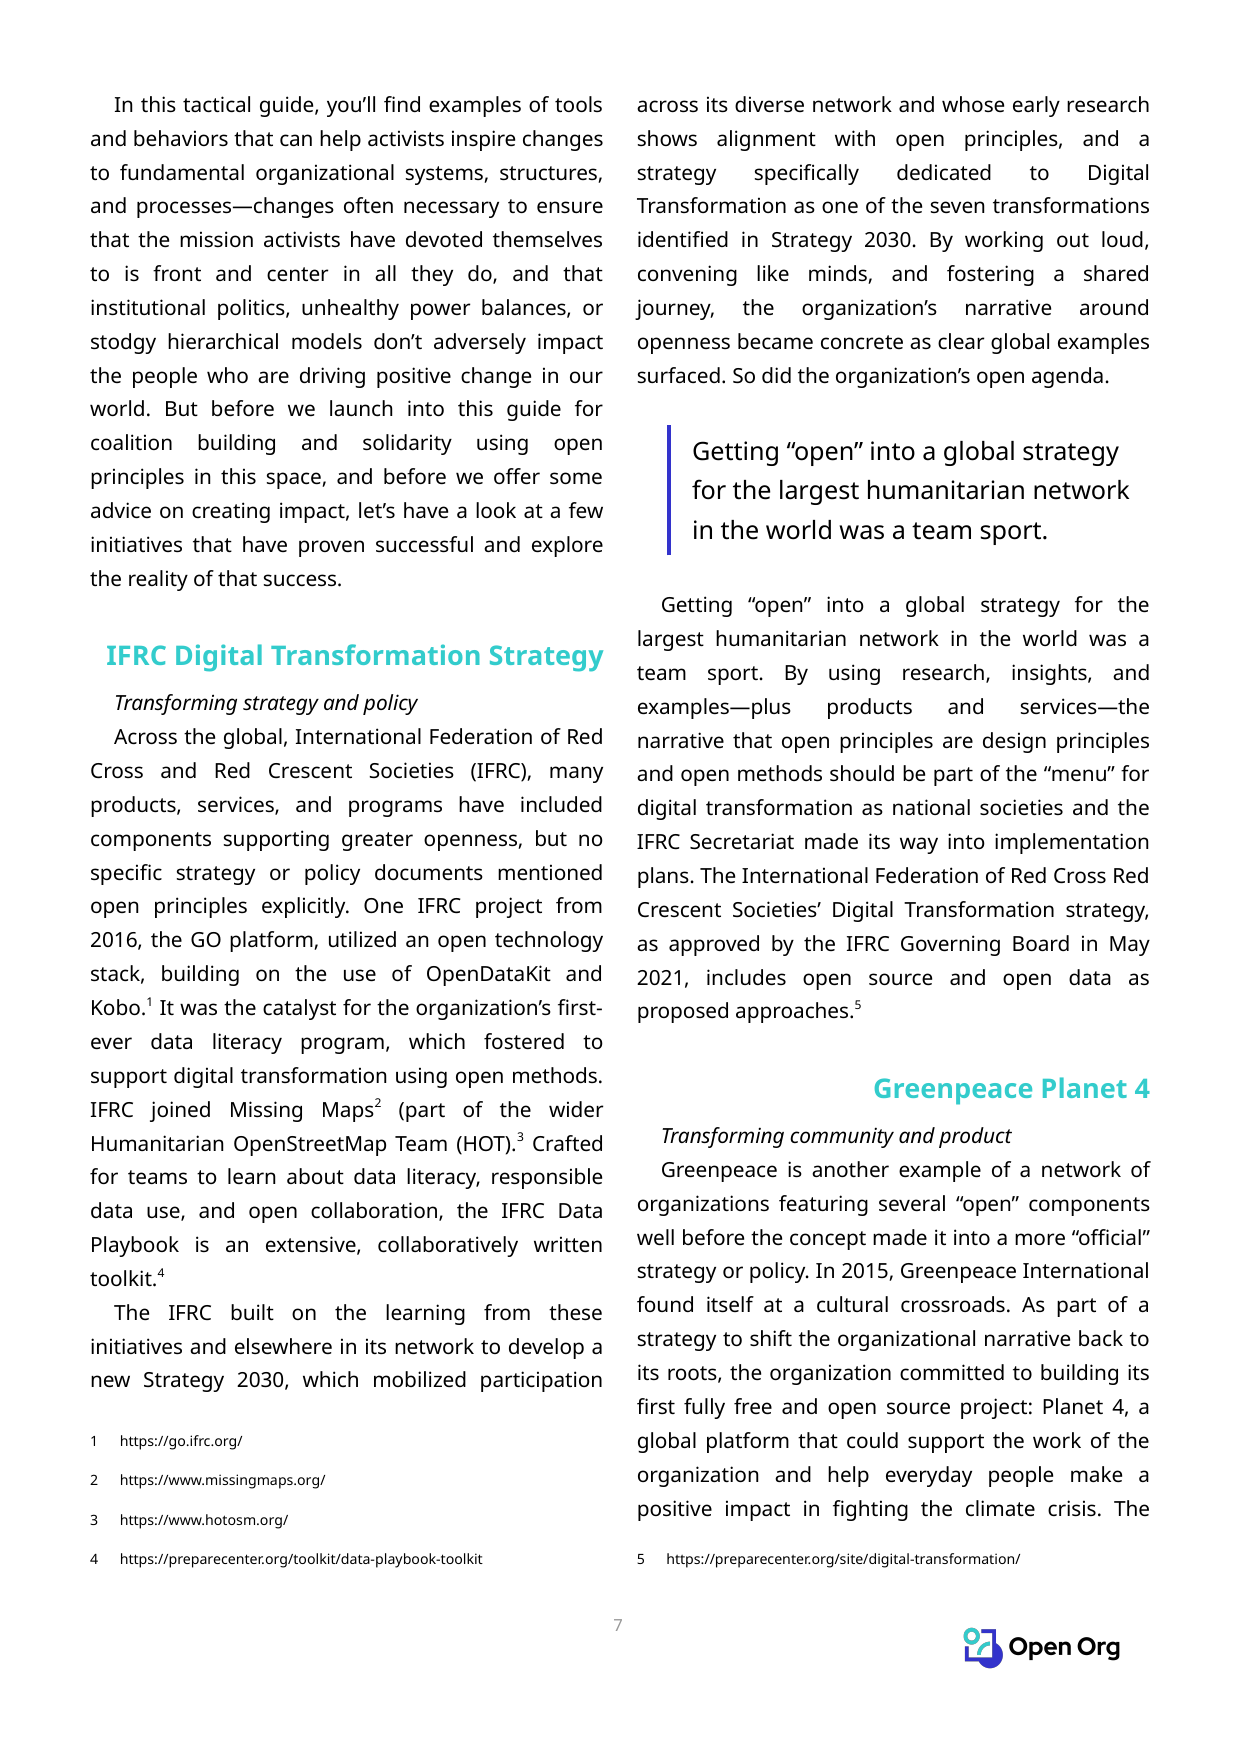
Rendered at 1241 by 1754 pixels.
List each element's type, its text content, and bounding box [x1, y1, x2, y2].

text Across the global, International Federation of Red Cross and Red Crescent Societies (IFRC), many products, services, and programs have included components supporting greater openness, but no specific strategy or policy documents mentioned open principles explicitly. One IFRC project from 2016, the GO platform, utilized an open technology stack, building on the use of OpenDataKit and Kobo. It was the catalyst for the organization’s first-ever data literacy program, which fostered to support digital transformation using open methods. IFRC joined Missing Maps (part of the wider Humanitarian OpenStreetMap Team (HOT). Crafted for teams to learn about data literacy, responsible data use, and open collaboration, the IFRC Data Playbook is an extensive, collaboratively written toolkit. [90, 722, 604, 1292]
text https://go.ifrc.org/ [90, 1432, 604, 1451]
text https://www.hotosm.org/ [90, 1510, 604, 1529]
text Transforming strategy and policy [90, 689, 604, 717]
text across its diverse network and whose early research shows alignment with open principles, and a strategy specifically dedicated to Digital Transformation as one of the seven transformations identified in Strategy 2030. By working out loud, convening like minds, and fostering a shared journey, the organization’s narrative around openness became concrete as clear global examples surfaced. So did the organization’s open agenda. [637, 90, 1150, 389]
text Transforming community and product [637, 1121, 1150, 1149]
text Getting “open” into a global strategy for the largest humanitarian network in the world was a team sport. [671, 425, 1135, 555]
subtitle Greenpeace Planet 4 [637, 1069, 1150, 1106]
picture [963, 1627, 1120, 1669]
text https://preparecenter.org/site/digital-transformation/ [637, 1549, 1150, 1568]
text https://preparecenter.org/toolkit/data-playbook-toolkit [90, 1549, 604, 1568]
text Greenpeace is another example of a network of organizations featuring several “open” components well before the concept made it into a more “official” strategy or policy. In 2015, Greenpeace International found itself at a cultural crossroads. As part of a strategy to shift the organizational narrative back to its roots, the organization committed to building its first fully free and open source project: Planet 4, a global platform that could support the work of the organization and help everyday people make a positive impact in fighting the climate crisis. The [637, 1155, 1150, 1522]
text https://www.missingmaps.org/ [90, 1471, 604, 1490]
subtitle IFRC Digital Transformation Strategy [90, 637, 604, 674]
text In this tactical guide, you’ll find examples of tools and behaviors that can help activists inspire changes to fundamental organizational systems, structures, and processes—changes often necessary to ensure that the mission activists have devoted themselves to is front and center in all they do, and that institutional politics, unhealthy power balances, or stodgy hierarchical models don’t adversely impact the people who are driving positive change in our world. But before we launch into this guide for coalition building and solidarity using open principles in this space, and before we offer some advice on creating impact, let’s have a look at a few initiatives that have proven successful and explore the reality of that success. [90, 90, 604, 592]
text Getting “open” into a global strategy for the largest humanitarian network in the world was a team sport. By using research, insights, and examples—plus products and services—the narrative that open principles are design principles and open methods should be part of the “menu” for digital transformation as national societies and the IFRC Secretariat made its way into implementation plans. The International Federation of Red Cross Red Crescent Societies’ Digital Transformation strategy, as approved by the IFRC Governing Board in May 2021, includes open source and open data as proposed approaches. [637, 590, 1150, 1025]
text The IFRC built on the learning from these initiatives and elsewhere in its network to develop a new Strategy 2030, which mobilized participation [90, 1298, 604, 1394]
